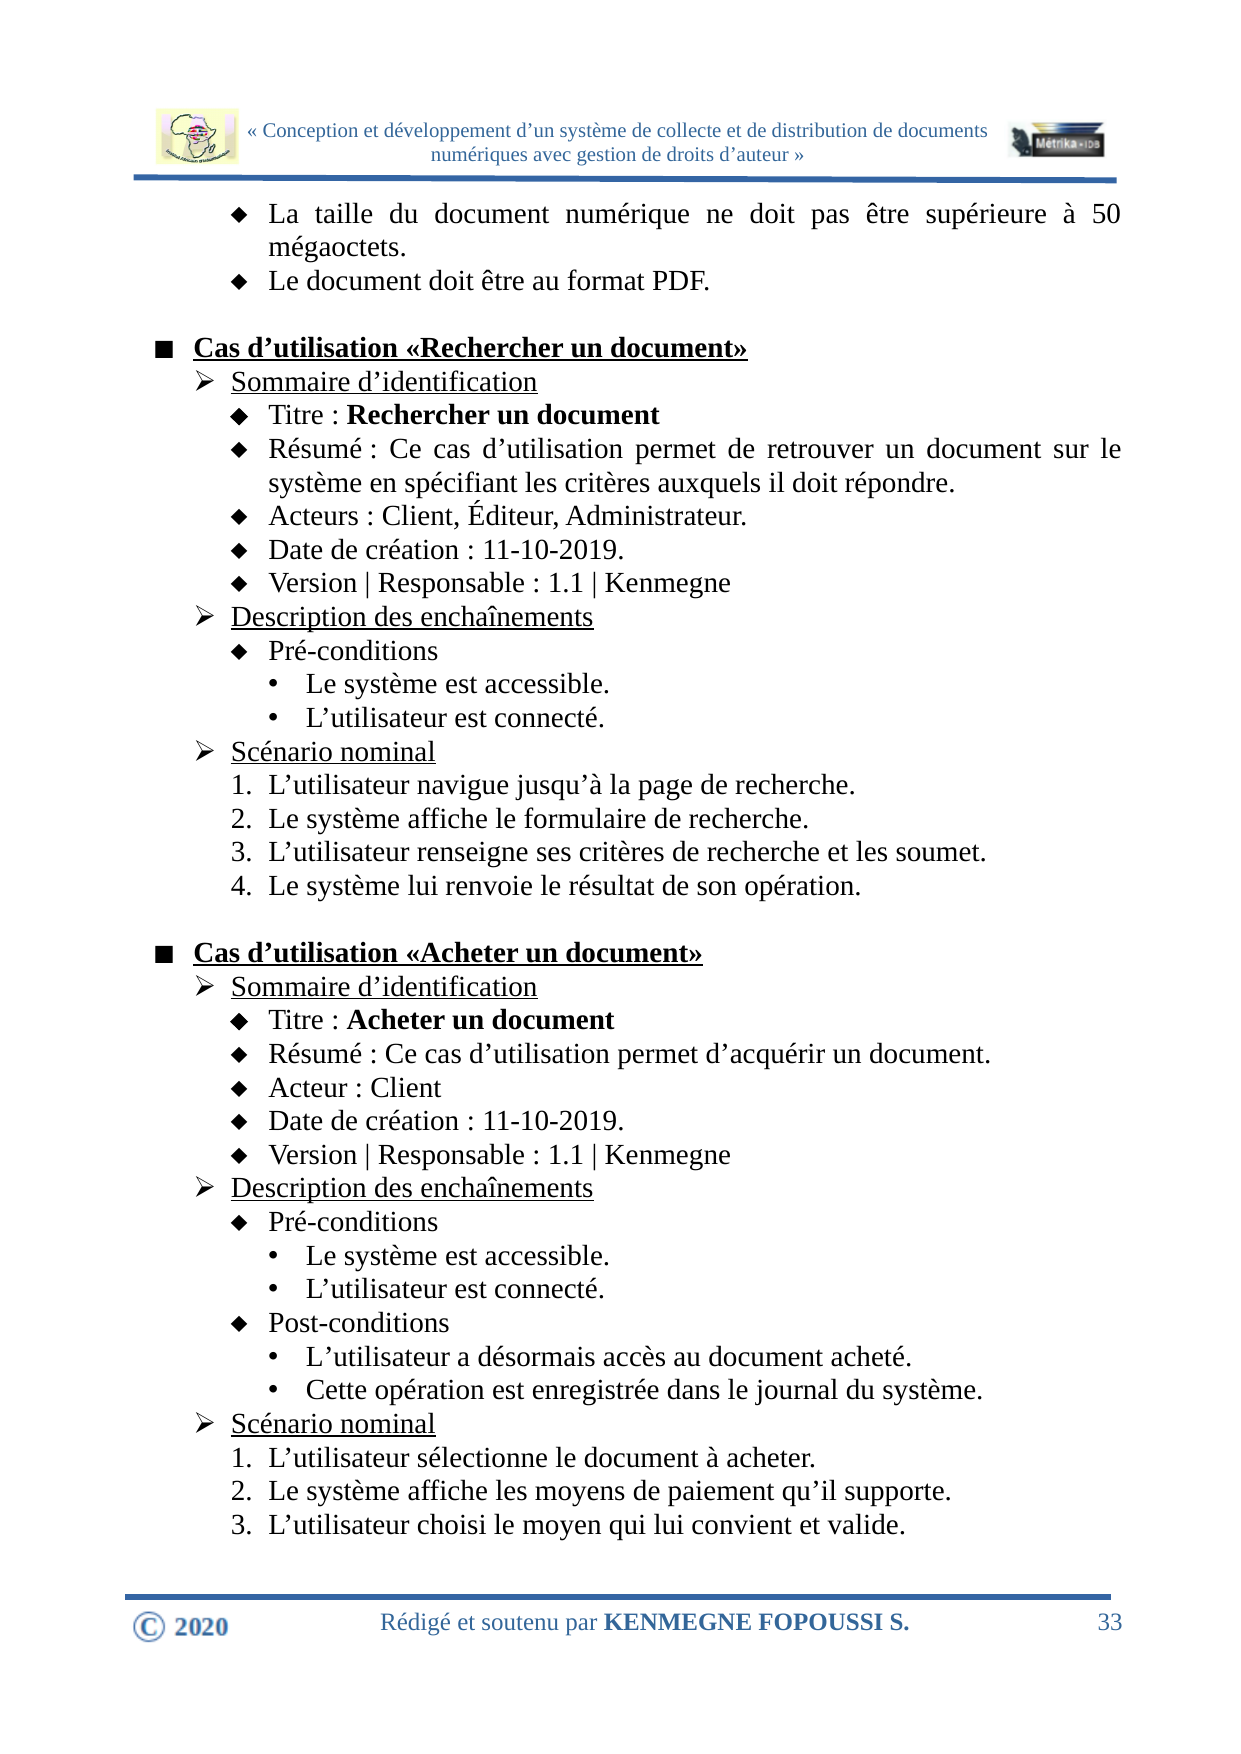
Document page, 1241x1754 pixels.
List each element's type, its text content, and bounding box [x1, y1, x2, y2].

list Date de création : 11-10-2019. [231, 532, 1122, 566]
list L’utilisateur choisi le moyen qui lui convient et valide. [231, 1507, 1122, 1540]
picture [126, 1604, 231, 1647]
list Acteur : Client [231, 1070, 1122, 1103]
list Sommaire d’identification [193, 969, 1122, 1002]
list La taille du document numérique ne doit pas être supérieure à 50 mégaoctets. [231, 196, 1122, 263]
list Résumé : Ce cas d’utilisation permet d’acquérir un document. [231, 1036, 1122, 1070]
list Scénario nominal [193, 1406, 1122, 1440]
list Le système est accessible. [268, 1238, 1122, 1272]
list Pré-conditions [231, 1204, 1122, 1238]
picture [1003, 116, 1109, 160]
list Acteurs : Client, Éditeur, Administrateur. [231, 498, 1122, 532]
list Cas d’utilisation «Acheter un document» [156, 935, 1122, 969]
list L’utilisateur a désormais accès au document acheté. [268, 1339, 1122, 1372]
list Le système affiche le formulaire de recherche. [231, 801, 1122, 834]
list L’utilisateur navigue jusqu’à la page de recherche. [231, 767, 1122, 801]
list Le système lui renvoie le résultat de son opération. [231, 868, 1122, 902]
list Le document doit être au format PDF. [231, 263, 1122, 297]
list Version | Responsable : 1.1 | Kenmegne [231, 566, 1122, 599]
list Date de création : 11-10-2019. [231, 1103, 1122, 1137]
list Post-conditions [231, 1305, 1122, 1339]
list Le système est accessible. [268, 666, 1122, 700]
list Description des enchaînements [193, 599, 1122, 633]
list L’utilisateur est connecté. [268, 700, 1122, 734]
list Le système affiche les moyens de paiement qu’il supporte. [231, 1473, 1122, 1507]
list Scénario nominal [193, 734, 1122, 767]
list Sommaire d’identification [193, 364, 1122, 397]
list L’utilisateur sélectionne le document à acheter. [231, 1440, 1122, 1473]
list Pré-conditions [231, 633, 1122, 666]
list Description des enchaînements [193, 1171, 1122, 1204]
list Titre : Acheter un document [231, 1002, 1122, 1036]
list Titre : Rechercher un document [231, 397, 1122, 431]
list L’utilisateur renseigne ses critères de recherche et les soumet. [231, 834, 1122, 868]
picture [154, 107, 241, 166]
list Cette opération est enregistrée dans le journal du système. [268, 1372, 1122, 1406]
list Version | Responsable : 1.1 | Kenmegne [231, 1137, 1122, 1171]
list L’utilisateur est connecté. [268, 1272, 1122, 1305]
list Cas d’utilisation «Rechercher un document» [156, 330, 1122, 364]
list Résumé : Ce cas d’utilisation permet de retrouver un document sur le système en spécifiant les critères auxquels il doit répondre. [231, 431, 1122, 498]
